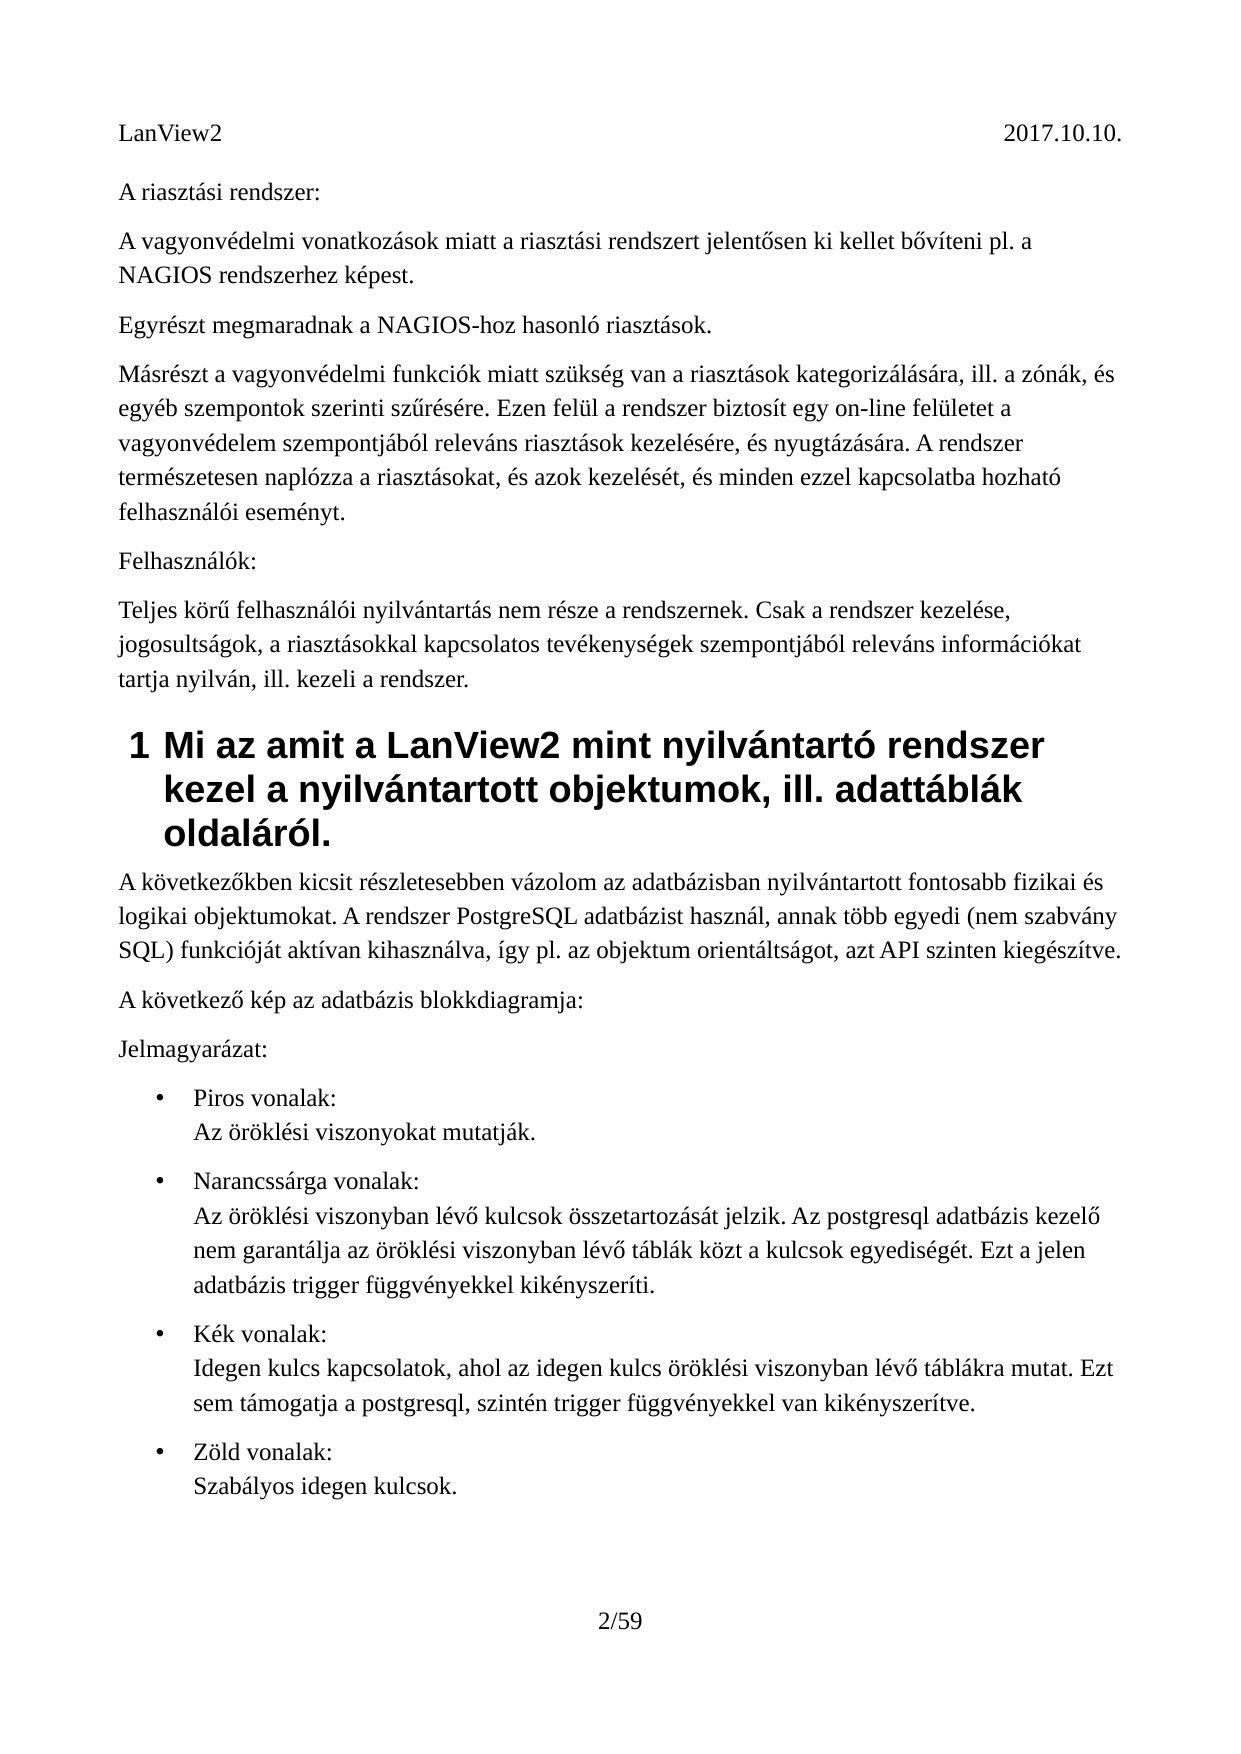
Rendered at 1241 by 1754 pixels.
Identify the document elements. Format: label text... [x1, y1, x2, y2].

text Teljes körű felhasználói nyilvántartás nem része a rendszernek. Csak a rendszer kezelése, jogosultságok, a riasztásokkal kapcsolatos tevékenységek szempontjából releváns információkat tartja nyilván, ill. kezeli a rendszer. [118, 595, 1122, 692]
text A következőkben kicsit részletesebben vázolom az adatbázisban nyilvántartott fontosabb fizikai és logikai objektumokat. A rendszer PostgreSQL adatbázist használ, annak több egyedi (nem szabvány SQL) funkcióját aktívan kihasználva, így pl. az objektum orientáltságot, azt API szinten kiegészítve. [118, 867, 1122, 964]
text Egyrészt megmaradnak a NAGIOS-hoz hasonló riasztások. [118, 310, 1122, 338]
list Piros vonalak: Az öröklési viszonyokat mutatják. [156, 1083, 1122, 1146]
text A riasztási rendszer: [118, 177, 1122, 206]
text Jelmagyarázat: [118, 1034, 1122, 1062]
list Zöld vonalak: Szabályos idegen kulcsok. [156, 1437, 1122, 1500]
subtitle Mi az amit a LanView2 mint nyilvántartó rendszer kezel a nyilvántartott objektumok, ill. adattáblák oldaláról. [118, 723, 1122, 854]
list Narancssárga vonalak: Az öröklési viszonyban lévő kulcsok összetartozását jelzik. Az postgresql adatbázis kezelő nem garantálja az öröklési viszonyban lévő táblák közt a kulcsok egyediségét. Ezt a jelen adatbázis trigger függvényekkel kikényszeríti. [156, 1166, 1122, 1298]
list Kék vonalak: Idegen kulcs kapcsolatok, ahol az idegen kulcs öröklési viszonyban lévő táblákra mutat. Ezt sem támogatja a postgresql, szintén trigger függvényekkel van kikényszerítve. [156, 1319, 1122, 1417]
text Másrészt a vagyonvédelmi funkciók miatt szükség van a riasztások kategorizálására, ill. a zónák, és egyéb szempontok szerinti szűrésére. Ezen felül a rendszer biztosít egy on-line felületet a vagyonvédelem szempontjából releváns riasztások kezelésére, és nyugtázására. A rendszer természetesen naplózza a riasztásokat, és azok kezelését, és minden ezzel kapcsolatba hozható felhasználói eseményt. [118, 359, 1122, 525]
text A következő kép az adatbázis blokkdiagramja: [118, 985, 1122, 1013]
text A vagyonvédelmi vonatkozások miatt a riasztási rendszert jelentősen ki kellet bővíteni pl. a NAGIOS rendszerhez képest. [118, 226, 1122, 289]
text Felhasználók: [118, 546, 1122, 574]
